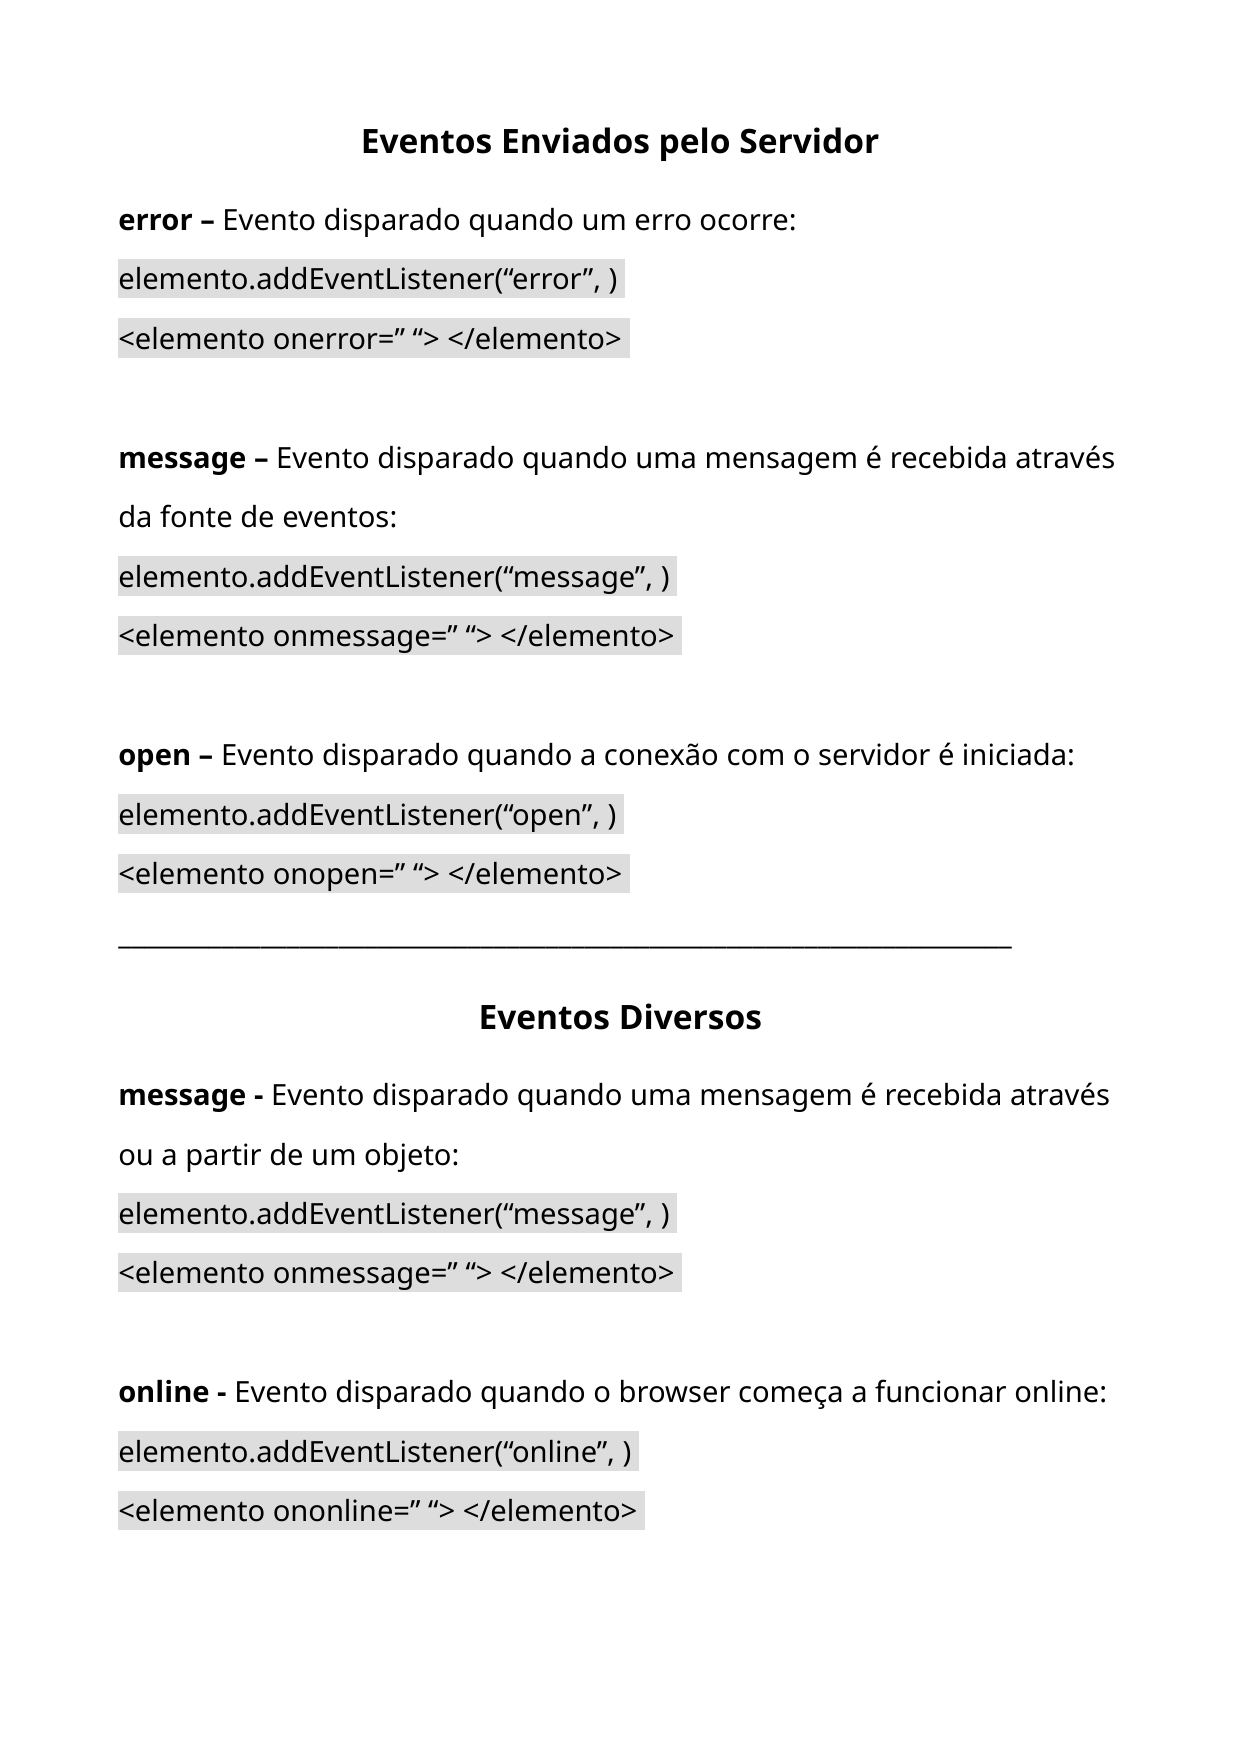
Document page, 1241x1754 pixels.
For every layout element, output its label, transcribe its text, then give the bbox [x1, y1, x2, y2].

text error – Evento disparado quando um erro ocorre: [118, 199, 1122, 239]
text open – Evento disparado quando a conexão com o servidor é iniciada: [118, 734, 1122, 774]
text <elemento onopen=” “> </elemento> [118, 853, 1122, 893]
text <elemento ononline=” “> </elemento> [118, 1491, 1122, 1530]
text <elemento onerror=” “> </elemento> [118, 318, 1122, 358]
text elemento.addEventListener(“message”, ) [118, 556, 1122, 596]
subtitle Eventos Enviados pelo Servidor [118, 118, 1122, 164]
text _____________________________________________________________________ [118, 913, 1122, 953]
text <elemento onmessage=” “> </elemento> [118, 1253, 1122, 1292]
text elemento.addEventListener(“online”, ) [118, 1431, 1122, 1471]
text message – Evento disparado quando uma mensagem é recebida através da fonte de eventos: [118, 437, 1122, 536]
text elemento.addEventListener(“open”, ) [118, 794, 1122, 834]
text message - Evento disparado quando uma mensagem é recebida através ou a partir de um objeto: [118, 1074, 1122, 1173]
text online - Evento disparado quando o browser começa a funcionar online: [118, 1372, 1122, 1411]
text elemento.addEventListener(“error”, ) [118, 259, 1122, 298]
text <elemento onmessage=” “> </elemento> [118, 616, 1122, 655]
subtitle Eventos Diversos [118, 993, 1122, 1039]
text elemento.addEventListener(“message”, ) [118, 1193, 1122, 1233]
